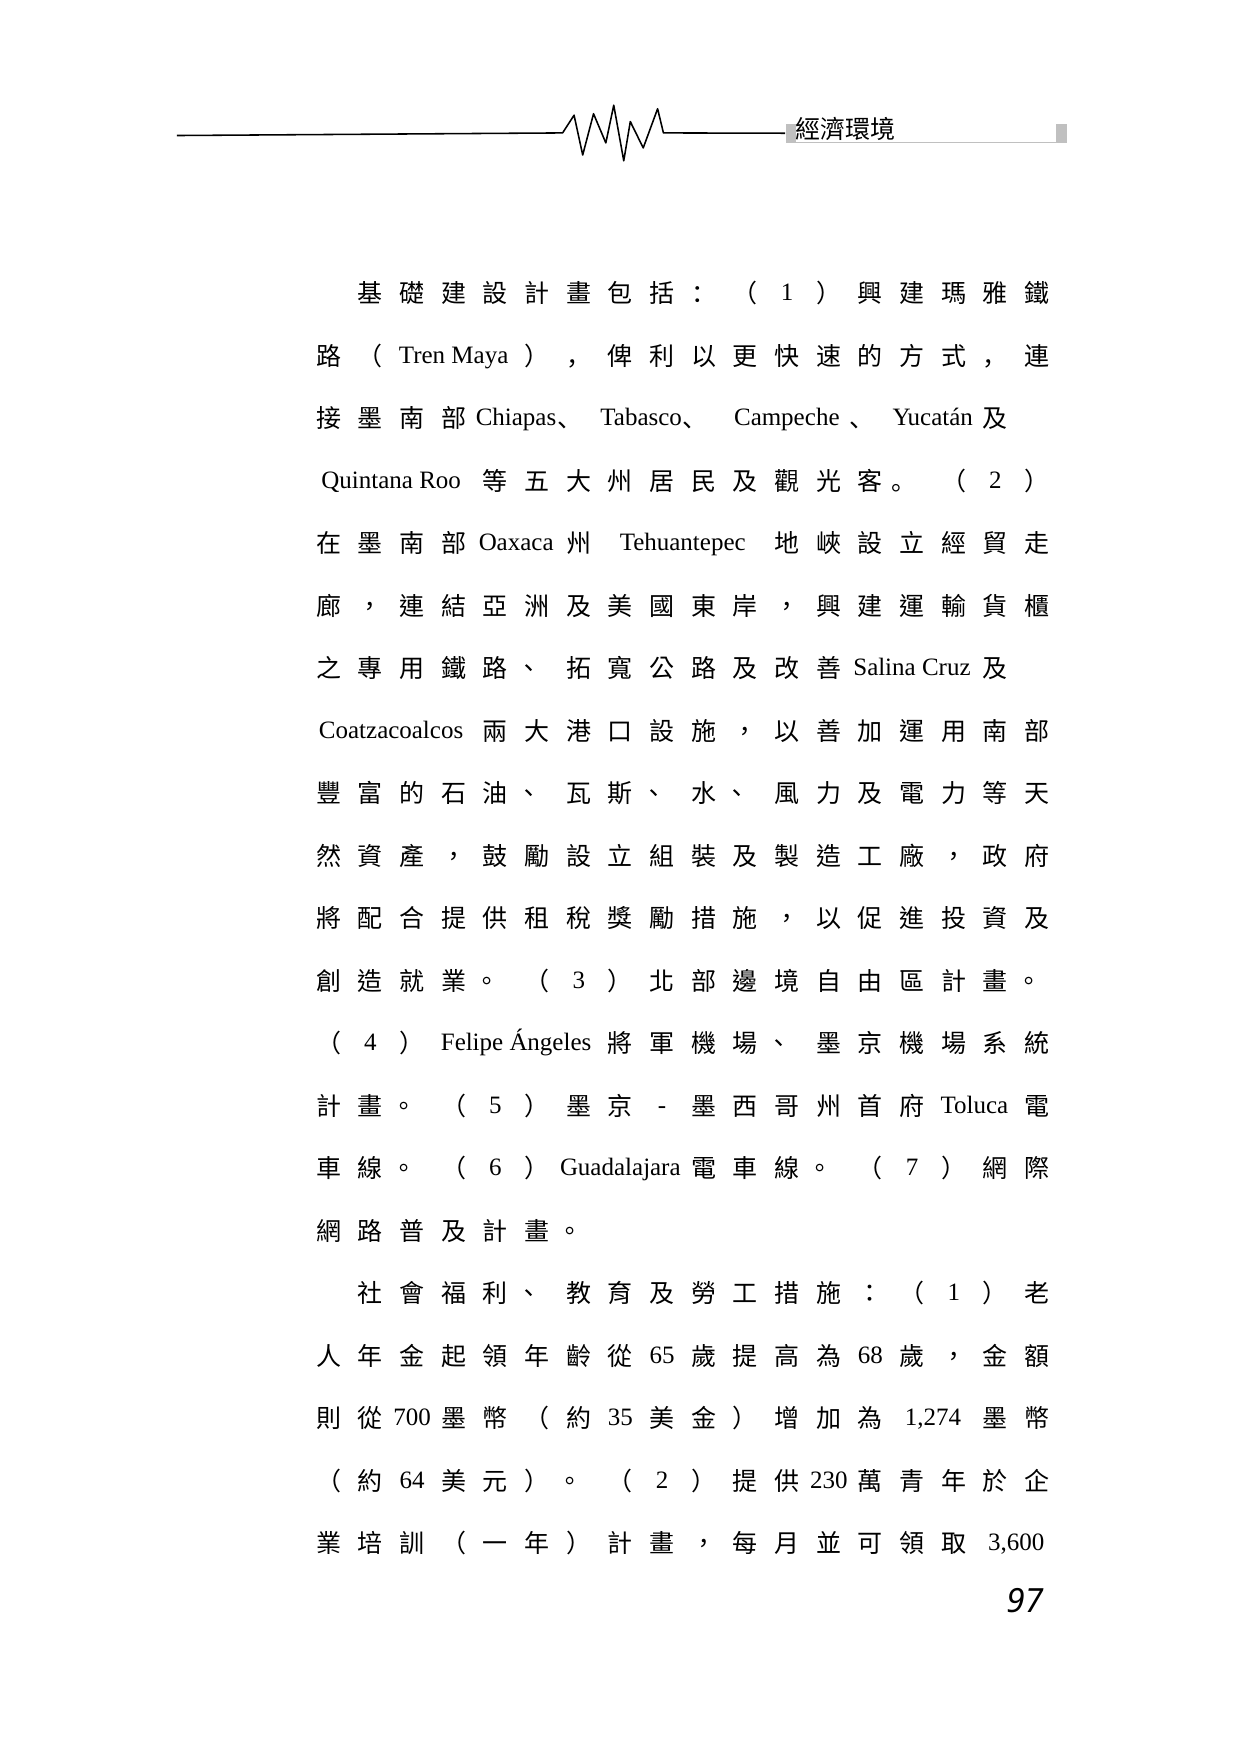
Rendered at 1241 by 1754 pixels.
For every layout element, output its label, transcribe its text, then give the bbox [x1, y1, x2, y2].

text 社會福利、教育及勞工措施：（1）老人年金起領年齡從65歲提高為68歲，金額則從700墨幣（約35美金）增加為1,274墨幣（約64美元）。（2）提供230萬青年於企業培訓（一年）計畫，每月並可領取3,600 [281, 1250, 1058, 1563]
text 基礎建設計畫包括：（1）興建瑪雅鐵路（Tren Maya），俾利以更快速的方式，連接墨南部Chiapas、Tabasco、Campeche、Yucatán及Quintana Roo等五大州居民及觀光客。（2）在墨南部Oaxaca州Tehuantepec地峽設立經貿走廊，連結亞洲及美國東岸，興建運輸貨櫃之專用鐵路、拓寬公路及改善Salina Cruz及Coatzacoalcos兩大港口設施，以善加運用南部豐富的石油、瓦斯、水、風力及電力等天然資產，鼓勵設立組裝及製造工廠，政府將配合提供租稅獎勵措施，以促進投資及創造就業。（3）北部邊境自由區計畫。（4）Felipe Ángeles將軍機場、墨京機場系統計畫。（5）墨京-墨西哥州首府Toluca電車線。（6）Guadalajara電車線。（7）網際網路普及計畫。 [281, 250, 1058, 1250]
